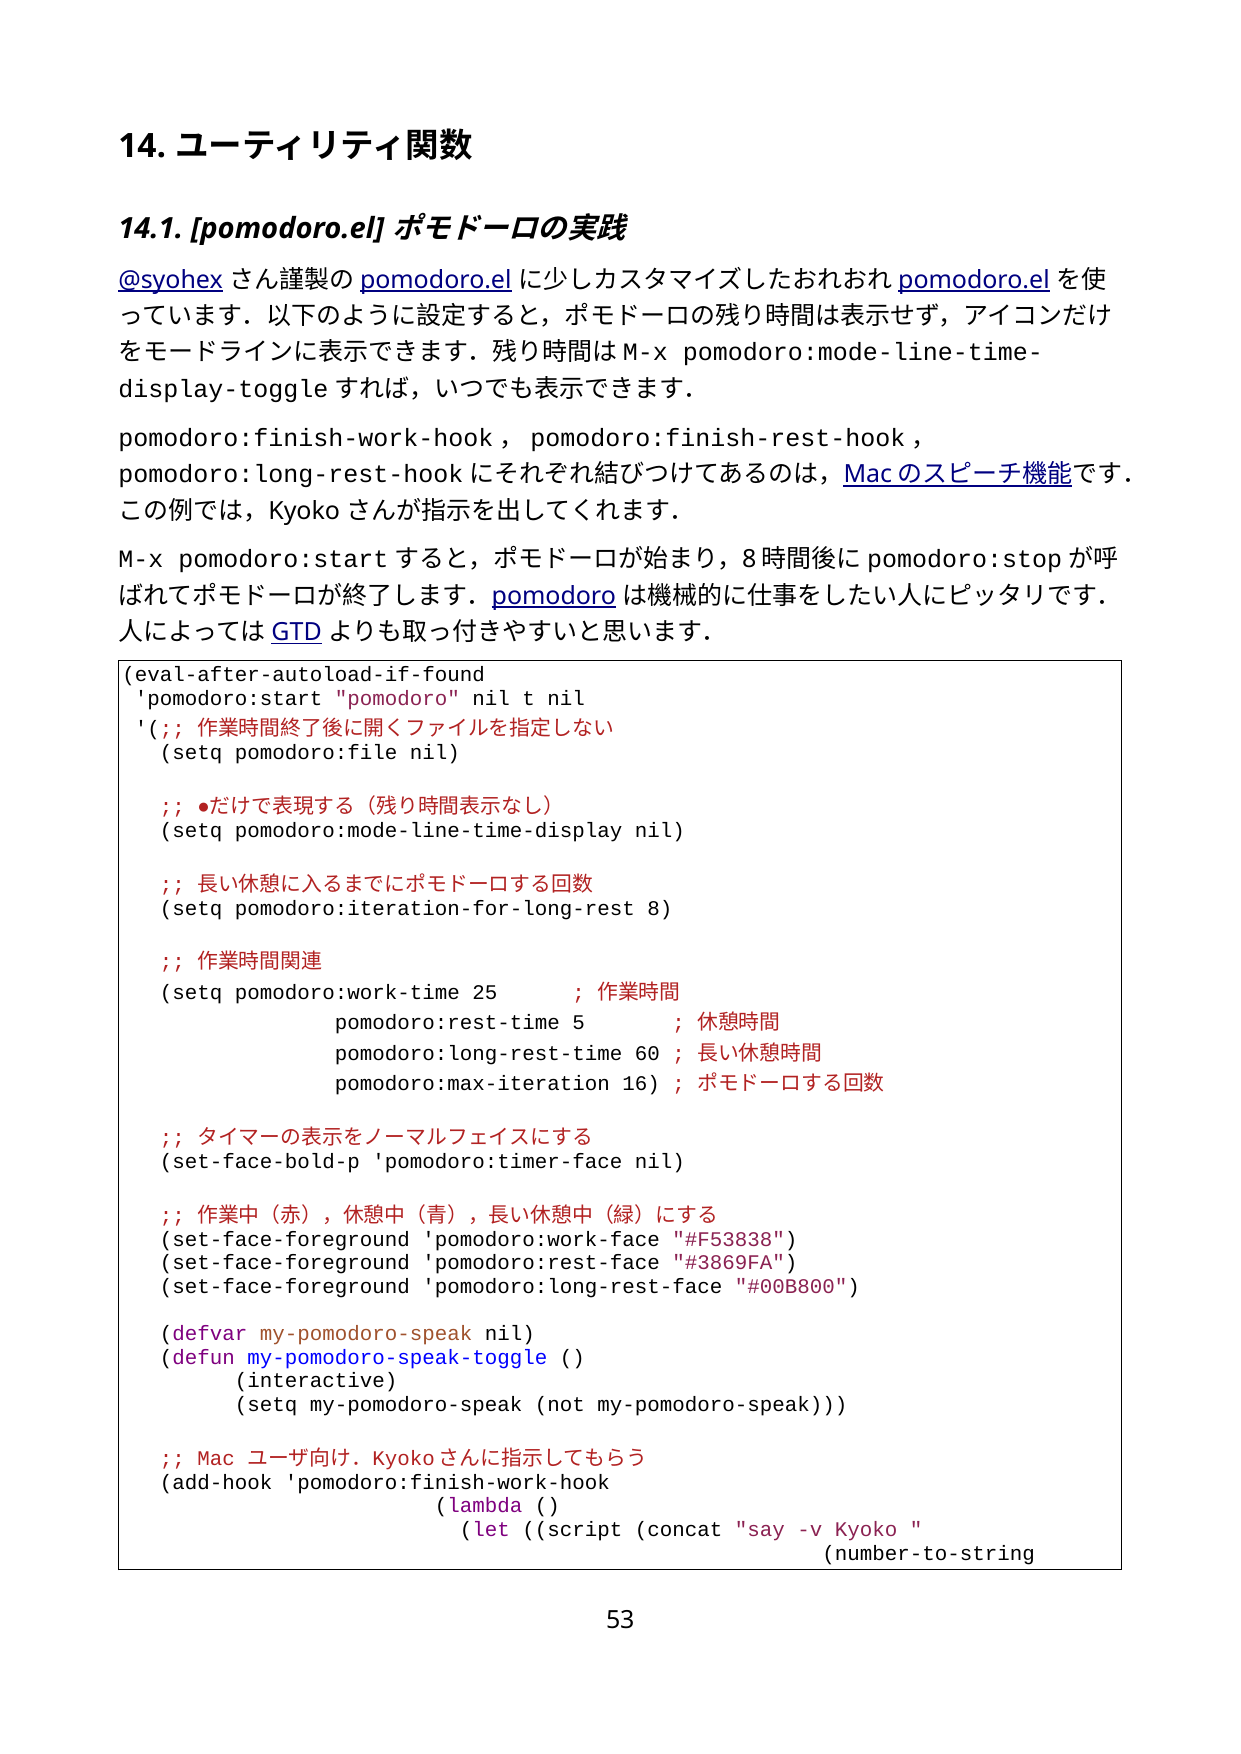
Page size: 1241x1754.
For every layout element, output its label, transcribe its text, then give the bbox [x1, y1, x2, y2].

text (add-hook 'pomodoro:finish-work-hook [119, 1468, 1121, 1492]
text (defvar my-pomodoro-speak nil) [119, 1319, 1121, 1343]
text (let ((script (concat "say -v Kyoko " [119, 1515, 1121, 1539]
text ;; 作業時間関連 [119, 941, 1121, 971]
text pomodoro:rest-time 5 ; 休憩時間 [119, 1002, 1121, 1032]
text ;; タイマーの表示をノーマルフェイスにする [119, 1117, 1121, 1147]
text (setq pomodoro:mode-line-time-display nil) [119, 816, 1121, 839]
text (set-face-foreground 'pomodoro:long-rest-face "#00B800") [119, 1272, 1121, 1296]
text (setq pomodoro:file nil) [119, 738, 1121, 762]
text (set-face-foreground 'pomodoro:rest-face "#3869FA") [119, 1248, 1121, 1272]
text (setq my-pomodoro-speak (not my-pomodoro-speak))) [119, 1390, 1121, 1414]
text (set-face-foreground 'pomodoro:work-face "#F53838") [119, 1225, 1121, 1248]
text 'pomodoro:start "pomodoro" nil t nil [119, 684, 1121, 708]
text (defun my-pomodoro-speak-toggle () [119, 1343, 1121, 1367]
subtitle [pomodoro.el] ポモドーロの実践 [118, 204, 1122, 247]
text ;; ●だけで表現する（残り時間表示なし） [119, 785, 1121, 816]
text (set-face-bold-p 'pomodoro:timer-face nil) [119, 1147, 1121, 1171]
text M-x pomodoro:start すると，ポモドーロが始まり，8時間後に pomodoro:stop が呼ばれてポモドーロが終了します．pomodoro は機械的に仕事をしたい人にピッタリです．人によっては GTD よりも取っ付きやすいと思います． [118, 539, 1122, 648]
text (eval-after-autoload-if-found [119, 661, 1121, 684]
subtitle ユーティリティ関数 [118, 118, 1122, 167]
text pomodoro:max-iteration 16) ; ポモドーロする回数 [119, 1062, 1121, 1093]
text (setq pomodoro:iteration-for-long-rest 8) [119, 893, 1121, 917]
text pomodoro:finish-work-hook ， pomodoro:finish-rest-hook ， pomodoro:long-rest-hook にそれぞれ結びつけてあるのは，Macのスピーチ機能です．この例では，Kyoko さんが指示を出してくれます． [118, 417, 1122, 526]
text pomodoro:long-rest-time 60 ; 長い休憩時間 [119, 1032, 1121, 1062]
text (lambda () [119, 1492, 1121, 1515]
text '(;; 作業時間終了後に開くファイルを指定しない [119, 708, 1121, 738]
text @syohex さん謹製の pomodoro.el に少しカスタマイズしたおれおれ pomodoro.el を使っています．以下のように設定すると，ポモドーロの残り時間は表示せず，アイコンだけをモードラインに表示できます．残り時間は M-x pomodoro:mode-line-time-display-toggle すれば，いつでも表示できます． [118, 259, 1122, 405]
text (interactive) [119, 1367, 1121, 1390]
text ;; Mac ユーザ向け．Kyokoさんに指示してもらう [119, 1437, 1121, 1468]
text ;; 長い休憩に入るまでにポモドーロする回数 [119, 863, 1121, 893]
text (number-to-string [119, 1539, 1121, 1569]
text ;; 作業中（赤），休憩中（青），長い休憩中（緑）にする [119, 1194, 1121, 1225]
text (setq pomodoro:work-time 25 ; 作業時間 [119, 971, 1121, 1002]
